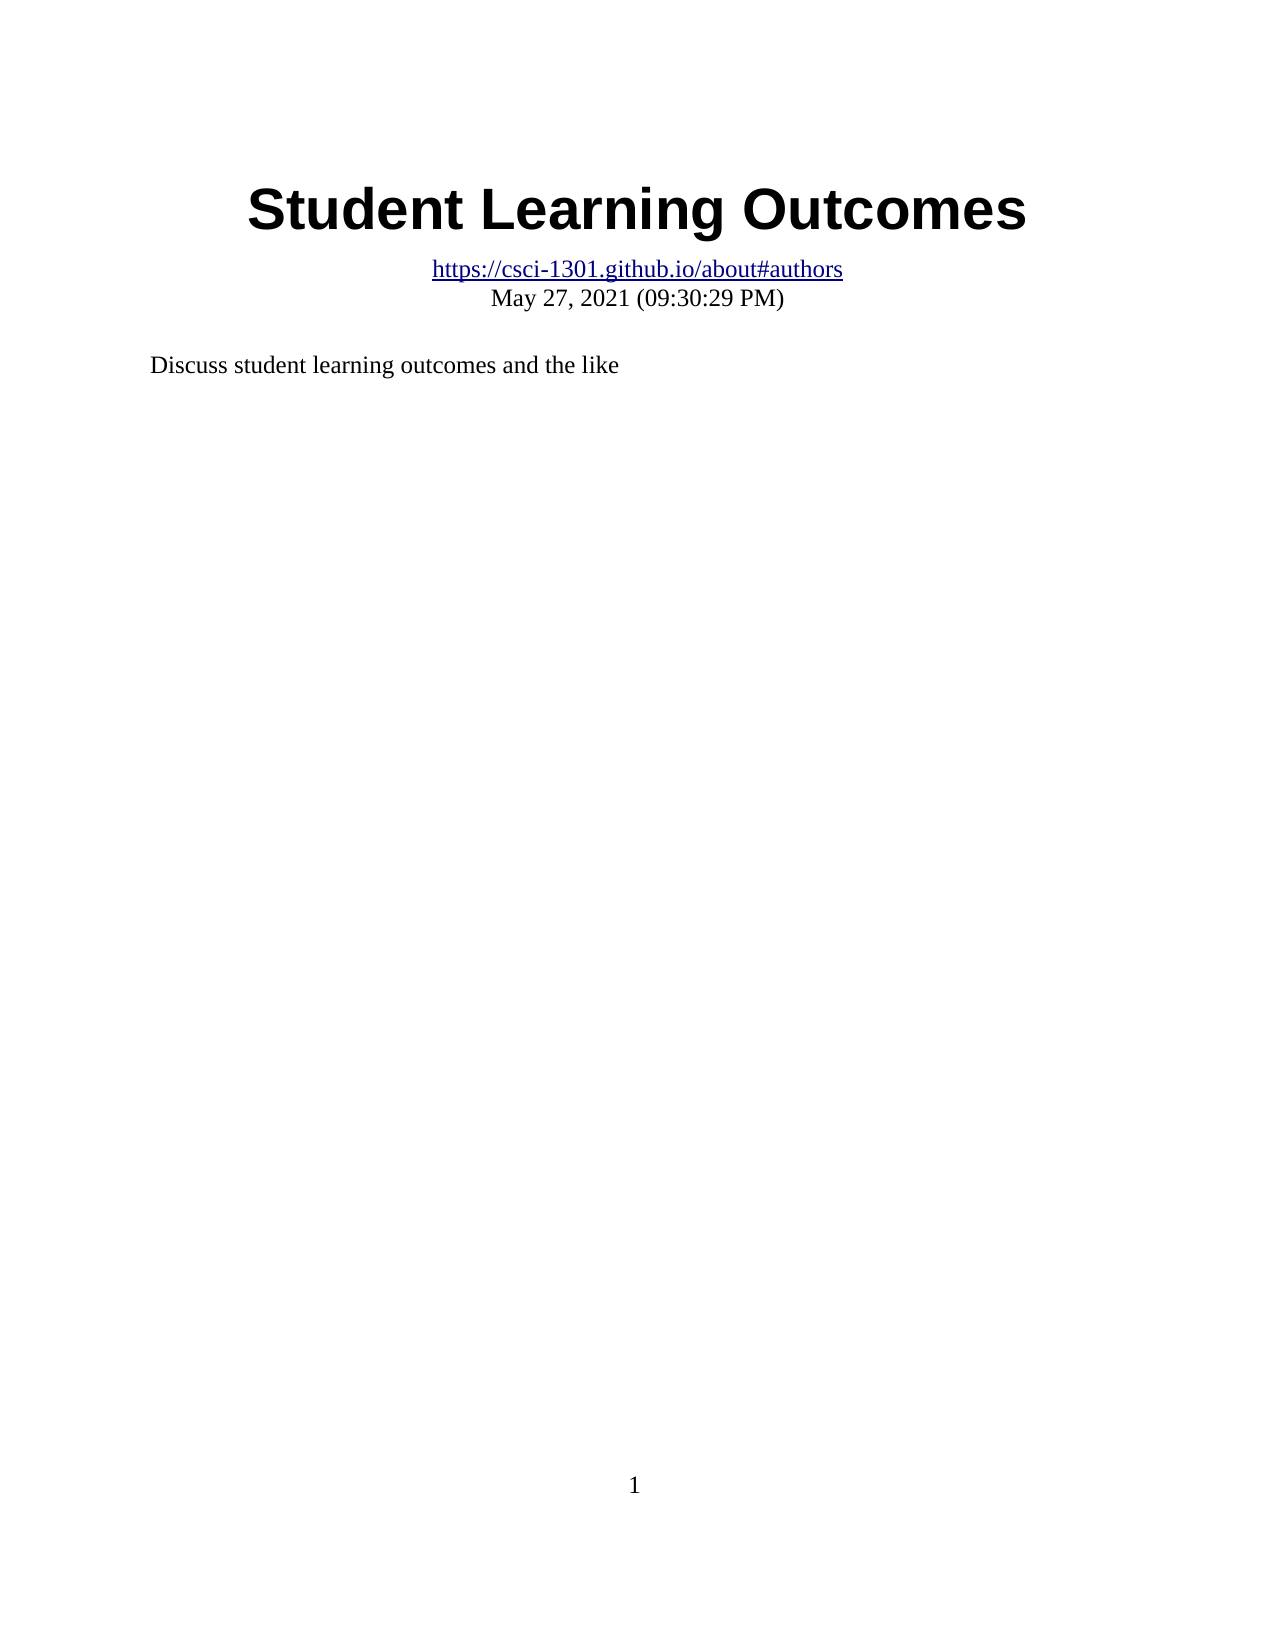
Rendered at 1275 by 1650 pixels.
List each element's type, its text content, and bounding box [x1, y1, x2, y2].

title Student Learning Outcomes [150, 175, 1125, 242]
text Discuss student learning outcomes and the like [150, 350, 1125, 378]
text May 27, 2021 (09:30:29 PM) [150, 283, 1125, 312]
text https://csci-1301.github.io/about#authors [150, 254, 1125, 283]
